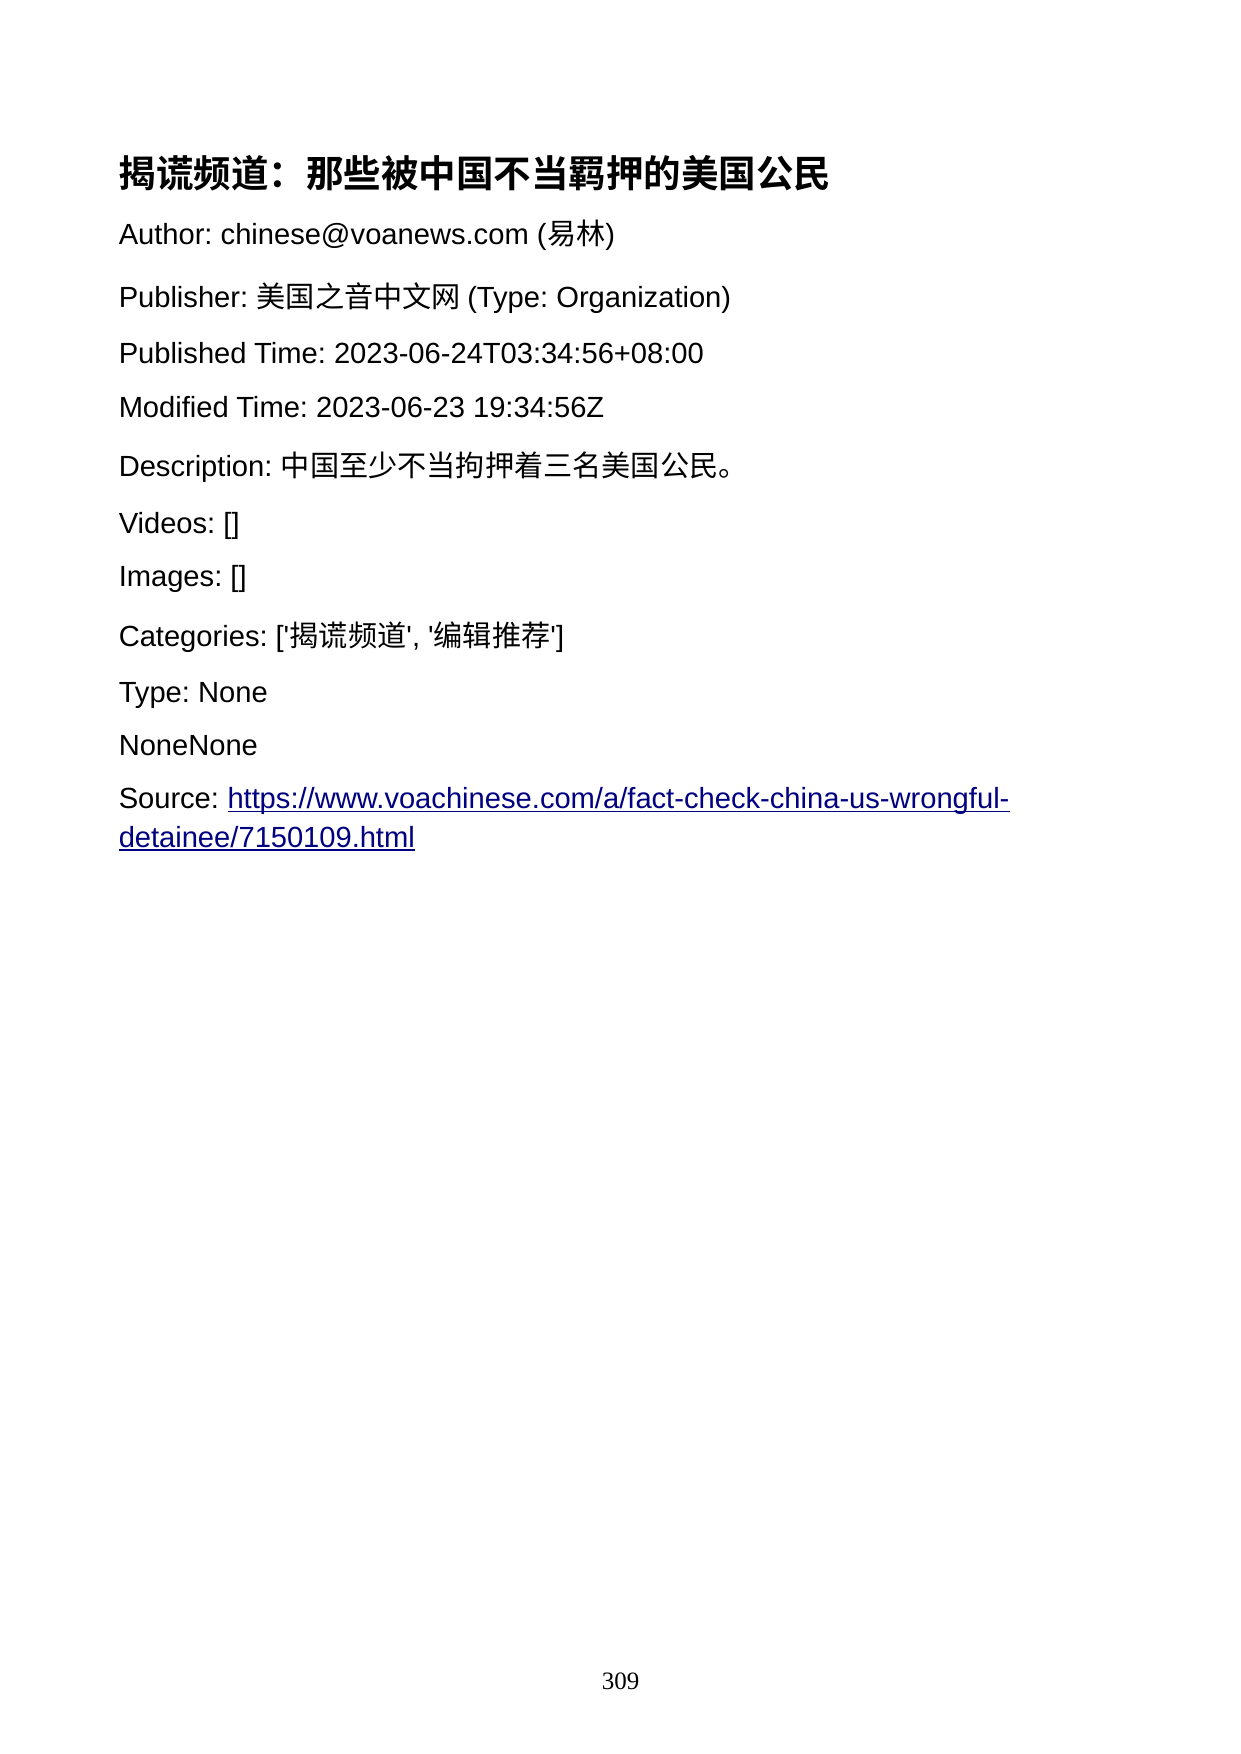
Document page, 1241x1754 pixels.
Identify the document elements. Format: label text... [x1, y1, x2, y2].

text Published Time: 2023-06-24T03:34:56+08:00 [118, 337, 1122, 370]
text Categories: ['揭谎频道', '编辑推荐'] [118, 612, 1122, 654]
text Description: 中国至少不当拘押着三名美国公民。 [118, 443, 1122, 485]
text Modified Time: 2023-06-23 19:34:56Z [118, 390, 1122, 423]
text Type: None [118, 675, 1122, 709]
text Source: https://www.voachinese.com/a/fact-check-china-us-wrongful-detainee/7150109.html [118, 782, 1122, 854]
text Videos: [] [118, 506, 1122, 539]
subtitle 揭谎频道：那些被中国不当羁押的美国公民 [118, 143, 1122, 198]
text Author: chinese@voanews.com (易林) [118, 210, 1122, 253]
text Publisher: 美国之音中文网 (Type: Organization) [118, 273, 1122, 316]
text NoneNone [118, 728, 1122, 762]
text Images: [] [118, 559, 1122, 593]
